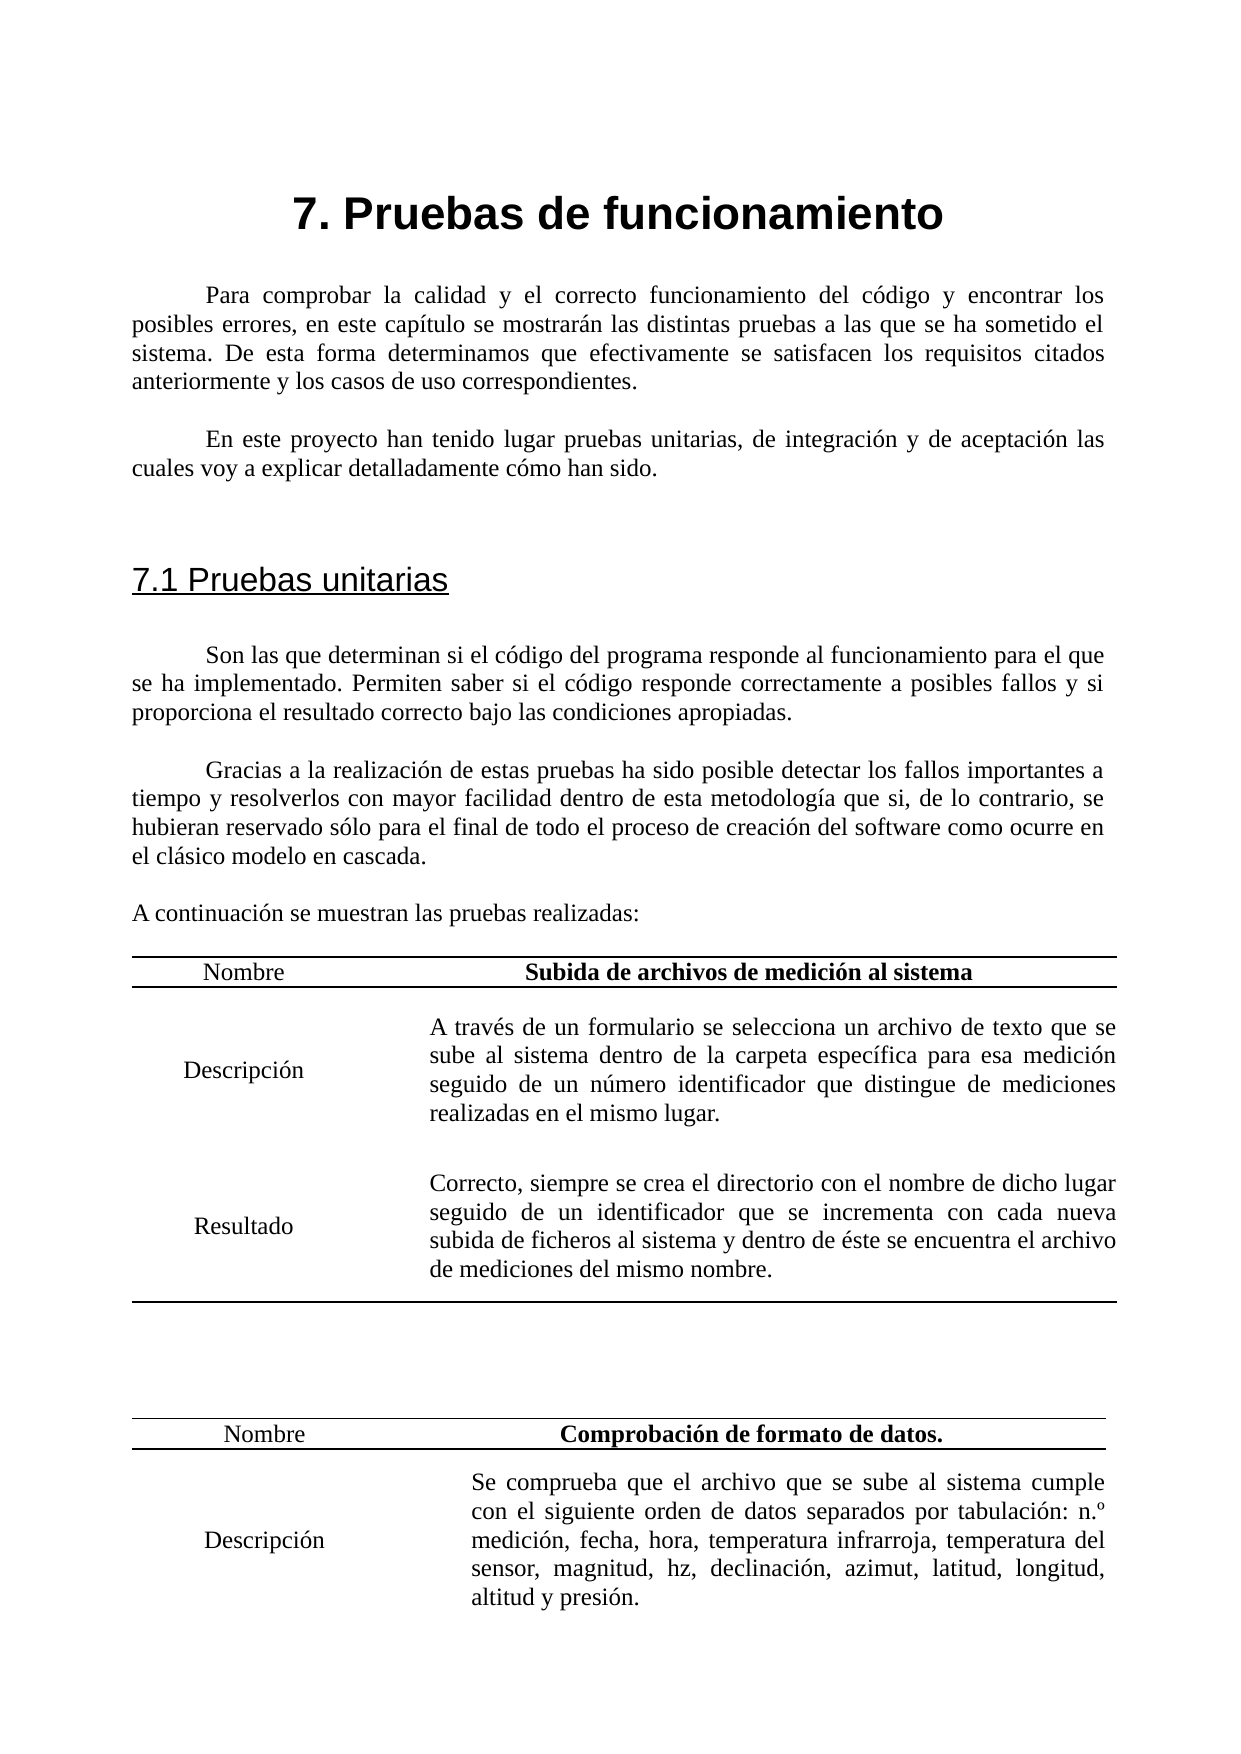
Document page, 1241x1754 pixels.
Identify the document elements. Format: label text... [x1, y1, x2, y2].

text Gracias a la realización de estas pruebas ha sido posible detectar los fallos importantes a tiempo y resolverlos con mayor facilidad dentro de esta metodología que si, de lo contrario, se hubieran reservado sólo para el final de todo el proceso de creación del software como ocurre en el clásico modelo en cascada. [132, 755, 1106, 870]
table_cell Descripción [132, 988, 356, 1150]
subtitle 7. Pruebas de funcionamiento [132, 186, 1106, 239]
table_cell Resultado [132, 1150, 356, 1301]
table_header Subida de archivos de medición al sistema [356, 958, 1117, 986]
table_cell Correcto, siempre se crea el directorio con el nombre de dicho lugar seguido de un identificador que se incrementa con cada nueva subida de ficheros al sistema y dentro de éste se encuentra el archivo de mediciones del mismo nombre. [356, 1150, 1117, 1301]
text En este proyecto han tenido lugar pruebas unitarias, de integración y de aceptación las cuales voy a explicar detalladamente cómo han sido. [132, 424, 1106, 481]
table_cell A través de un formulario se selecciona un archivo de texto que se sube al sistema dentro de la carpeta específica para esa medición seguido de un número identificador que distingue de mediciones realizadas en el mismo lugar. [356, 988, 1117, 1150]
table_header Nombre [132, 1419, 397, 1448]
subtitle 7.1 Pruebas unitarias [132, 560, 1106, 598]
table_header Nombre [132, 958, 356, 986]
table_cell Se comprueba que el archivo que se sube al sistema cumple con el siguiente orden de datos separados por tabulación: n.º medición, fecha, hora, temperatura infrarroja, temperatura del sensor, magnitud, hz, declinación, azimut, latitud, longitud, altitud y presión. [397, 1450, 1106, 1629]
text Para comprobar la calidad y el correcto funcionamiento del código y encontrar los posibles errores, en este capítulo se mostrarán las distintas pruebas a las que se ha sometido el sistema. De esta forma determinamos que efectivamente se satisfacen los requisitos citados anteriormente y los casos de uso correspondientes. [132, 280, 1106, 395]
text A continuación se muestran las pruebas realizadas: [132, 898, 1106, 927]
table_cell Descripción [132, 1450, 397, 1629]
table_header Comprobación de formato de datos. [397, 1419, 1106, 1448]
text Son las que determinan si el código del programa responde al funcionamiento para el que se ha implementado. Permiten saber si el código responde correctamente a posibles fallos y si proporciona el resultado correcto bajo las condiciones apropiadas. [132, 640, 1106, 726]
